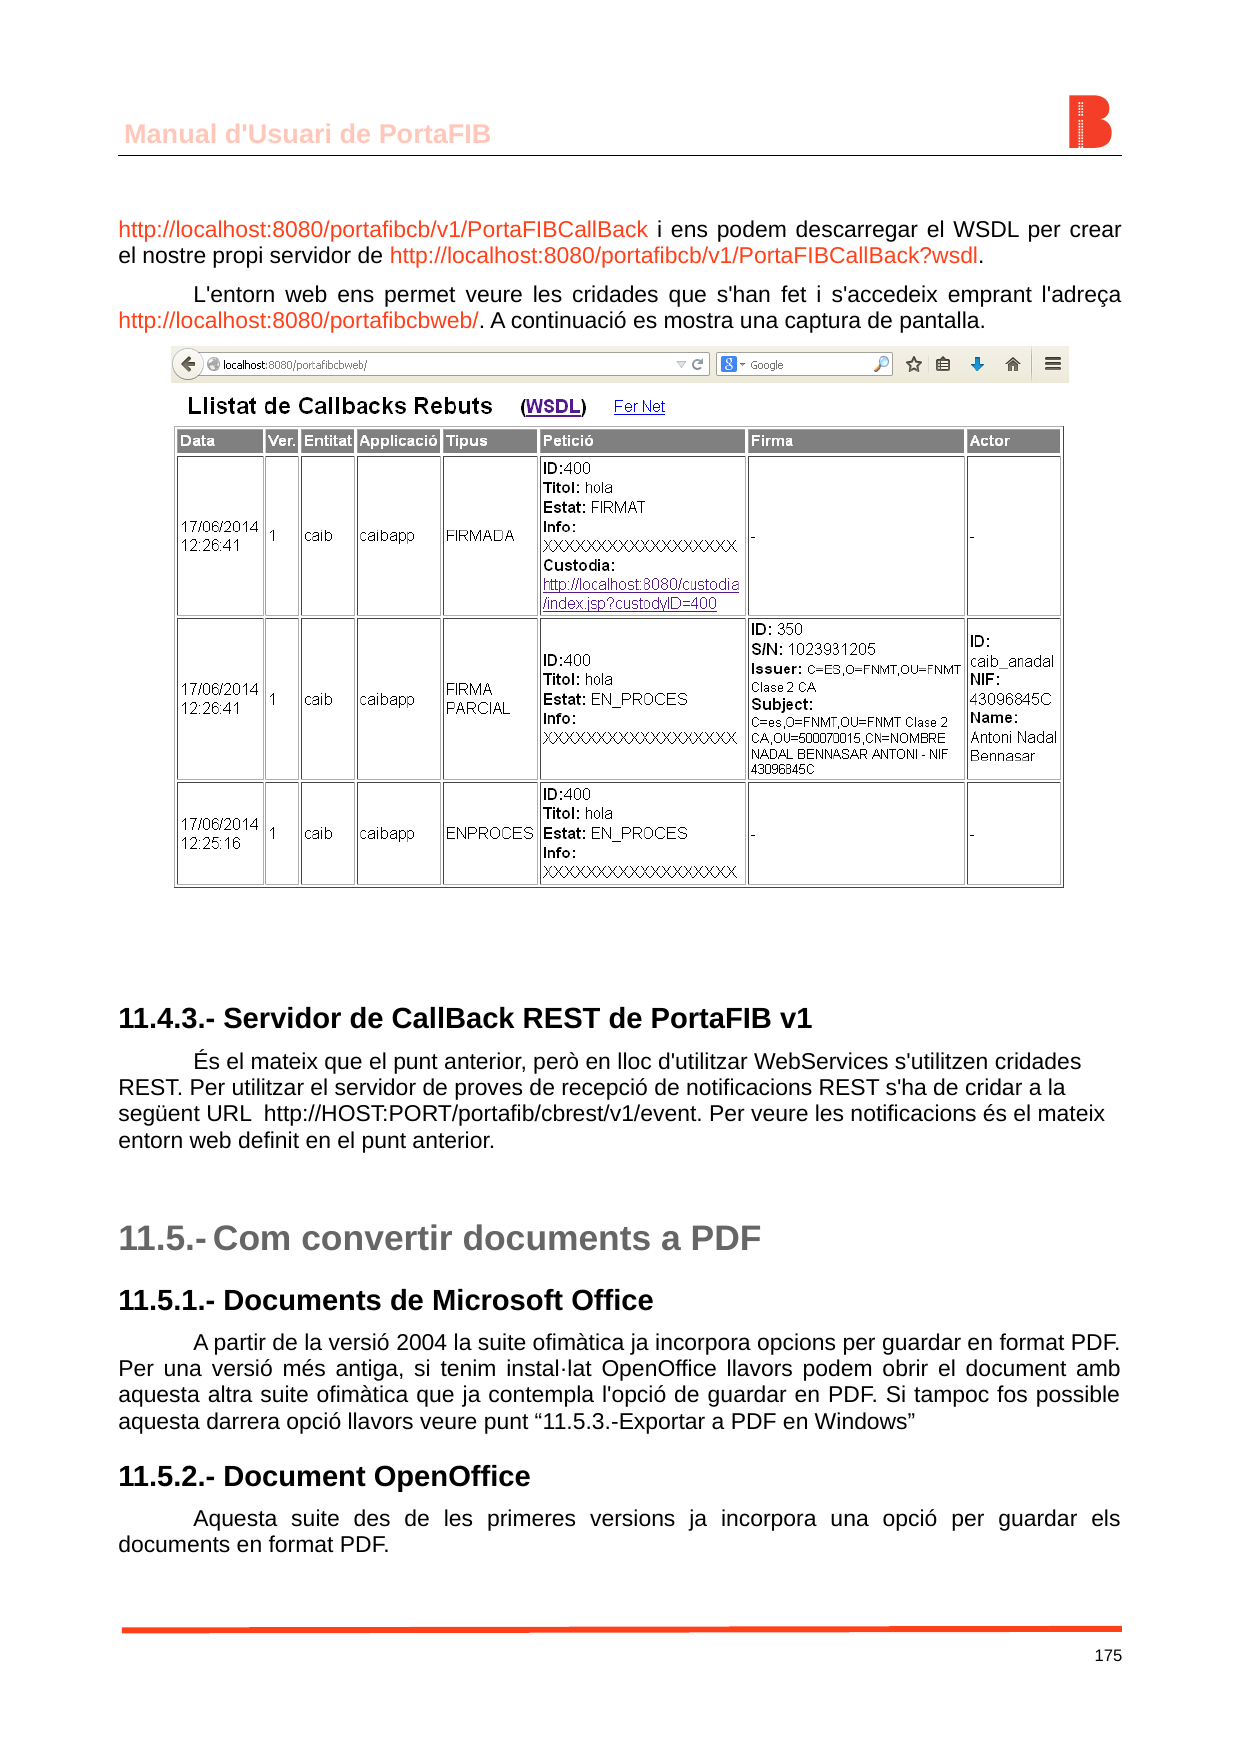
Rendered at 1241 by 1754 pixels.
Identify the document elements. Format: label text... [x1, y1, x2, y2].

subtitle Com convertir documents a PDF [118, 1217, 1122, 1258]
text Aquesta suite des de les primeres versions ja incorpora una opció per guardar els documents en format PDF. [118, 1505, 1122, 1558]
text A partir de la versió 2004 la suite ofimàtica ja incorpora opcions per guardar en format PDF. Per una versió més antiga, si tenim instal·lat OpenOffice llavors podem obrir el document amb aquesta altra suite ofimàtica que ja contempla l'opció de guardar en PDF. Si tampoc fos possible aquesta darrera opció llavors veure punt “11.5.3.-Exportar a PDF en Windows” [118, 1329, 1122, 1434]
subtitle Documents de Microsoft Office [118, 1283, 1122, 1316]
picture [1063, 94, 1117, 150]
subtitle Servidor de CallBack REST de PortaFIB v1 [118, 1002, 1122, 1035]
subtitle Document OpenOffice [118, 1459, 1122, 1493]
picture [171, 346, 1070, 899]
text És el mateix que el punt anterior, però en lloc d'utilitzar WebServices s'utilitzen cridades REST. Per utilitzar el servidor de proves de recepció de notificacions REST s'ha de cridar a la següent URL http://HOST:PORT/portafib/cbrest/v1/event. Per veure les notificacions és el mateix entorn web definit en el punt anterior. [118, 1048, 1122, 1153]
text L'entorn web ens permet veure les cridades que s'han fet i s'accedeix emprant l'adreça http://localhost:8080/portafibcbweb/. A continuació es mostra una captura de pantalla. [118, 281, 1122, 334]
text http://localhost:8080/portafibcb/v1/PortaFIBCallBack i ens podem descarregar el WSDL per crear el nostre propi servidor de http://localhost:8080/portafibcb/v1/PortaFIBCallBack?wsdl. [118, 216, 1122, 268]
